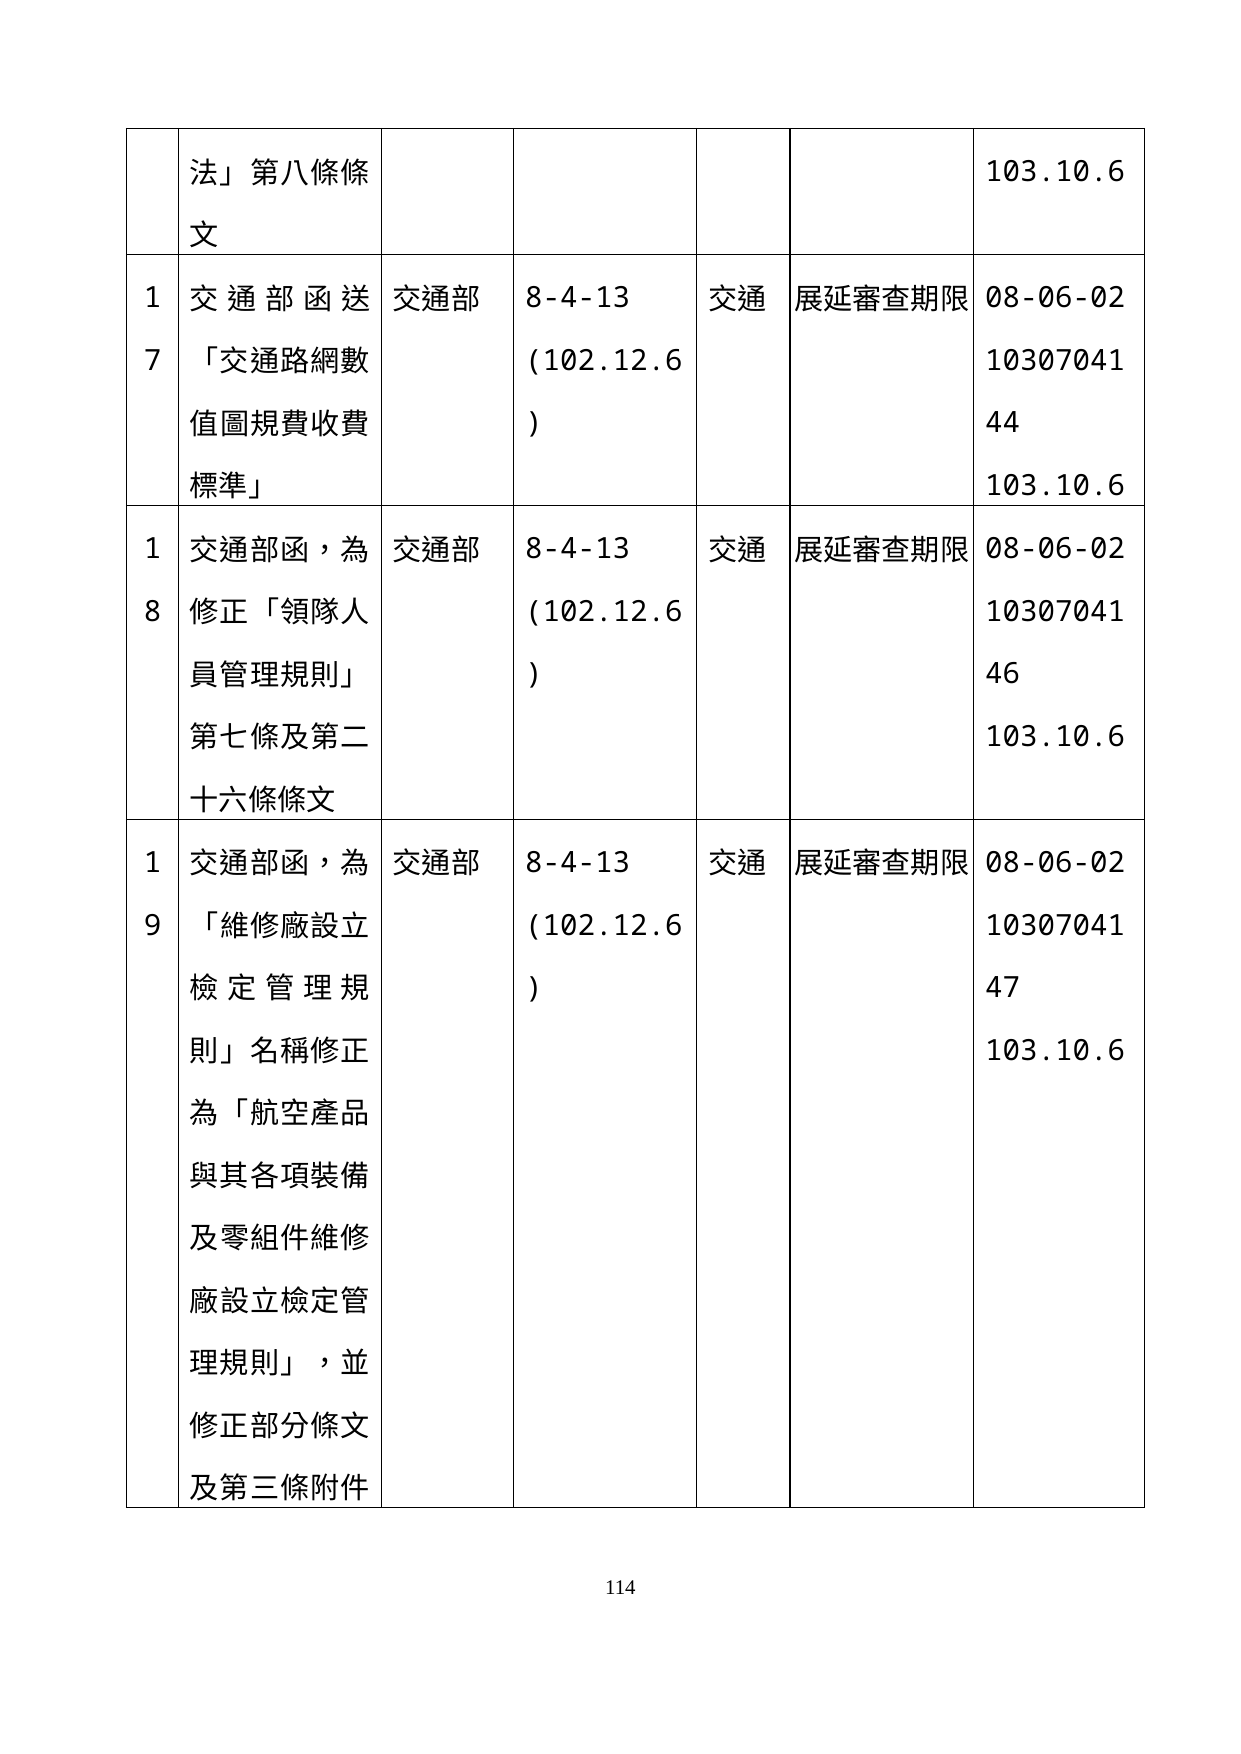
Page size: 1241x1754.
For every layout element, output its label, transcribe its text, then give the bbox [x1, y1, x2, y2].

table_cell 18 [127, 506, 178, 818]
table_cell 19 [127, 820, 178, 1507]
table_cell 08-06-02 1030704146 103.10.6 [974, 506, 1144, 818]
table_cell 交通部函送「交通路網數值圖規費收費標準」 [179, 255, 381, 505]
table_cell 08-06-02 1030704147 103.10.6 [974, 820, 1144, 1507]
table_cell [791, 129, 973, 254]
table_cell 展延審查期限 [791, 255, 973, 505]
table_cell 展延審查期限 [791, 506, 973, 818]
table_cell 8-4-13 (102.12.6) [514, 820, 696, 1507]
table_cell 交通 [697, 255, 789, 505]
table_cell 交通 [697, 506, 789, 818]
table_cell 交通部 [382, 820, 513, 1507]
table_cell 8-4-13 (102.12.6) [514, 506, 696, 818]
table_cell 法」第八條條文 [179, 129, 381, 254]
table_cell [514, 129, 696, 254]
table_cell [697, 129, 789, 254]
table_cell 交通部函，為「維修廠設立檢定管理規則」名稱修正為「航空產品與其各項裝備及零組件維修廠設立檢定管理規則」，並修正部分條文及第三條附件 [179, 820, 381, 1507]
table_cell 103.10.6 [974, 129, 1144, 254]
table_cell 8-4-13 (102.12.6) [514, 255, 696, 505]
table_cell 交通部 [382, 255, 513, 505]
table_cell 08-06-02 1030704144 103.10.6 [974, 255, 1144, 505]
table_cell [382, 129, 513, 254]
table_cell [127, 129, 178, 254]
table_cell 交通部函，為修正「領隊人員管理規則」第七條及第二十六條條文 [179, 506, 381, 818]
table_cell 交通 [697, 820, 789, 1507]
table_cell 展延審查期限 [791, 820, 973, 1507]
table_cell 17 [127, 255, 178, 505]
table_cell 交通部 [382, 506, 513, 818]
